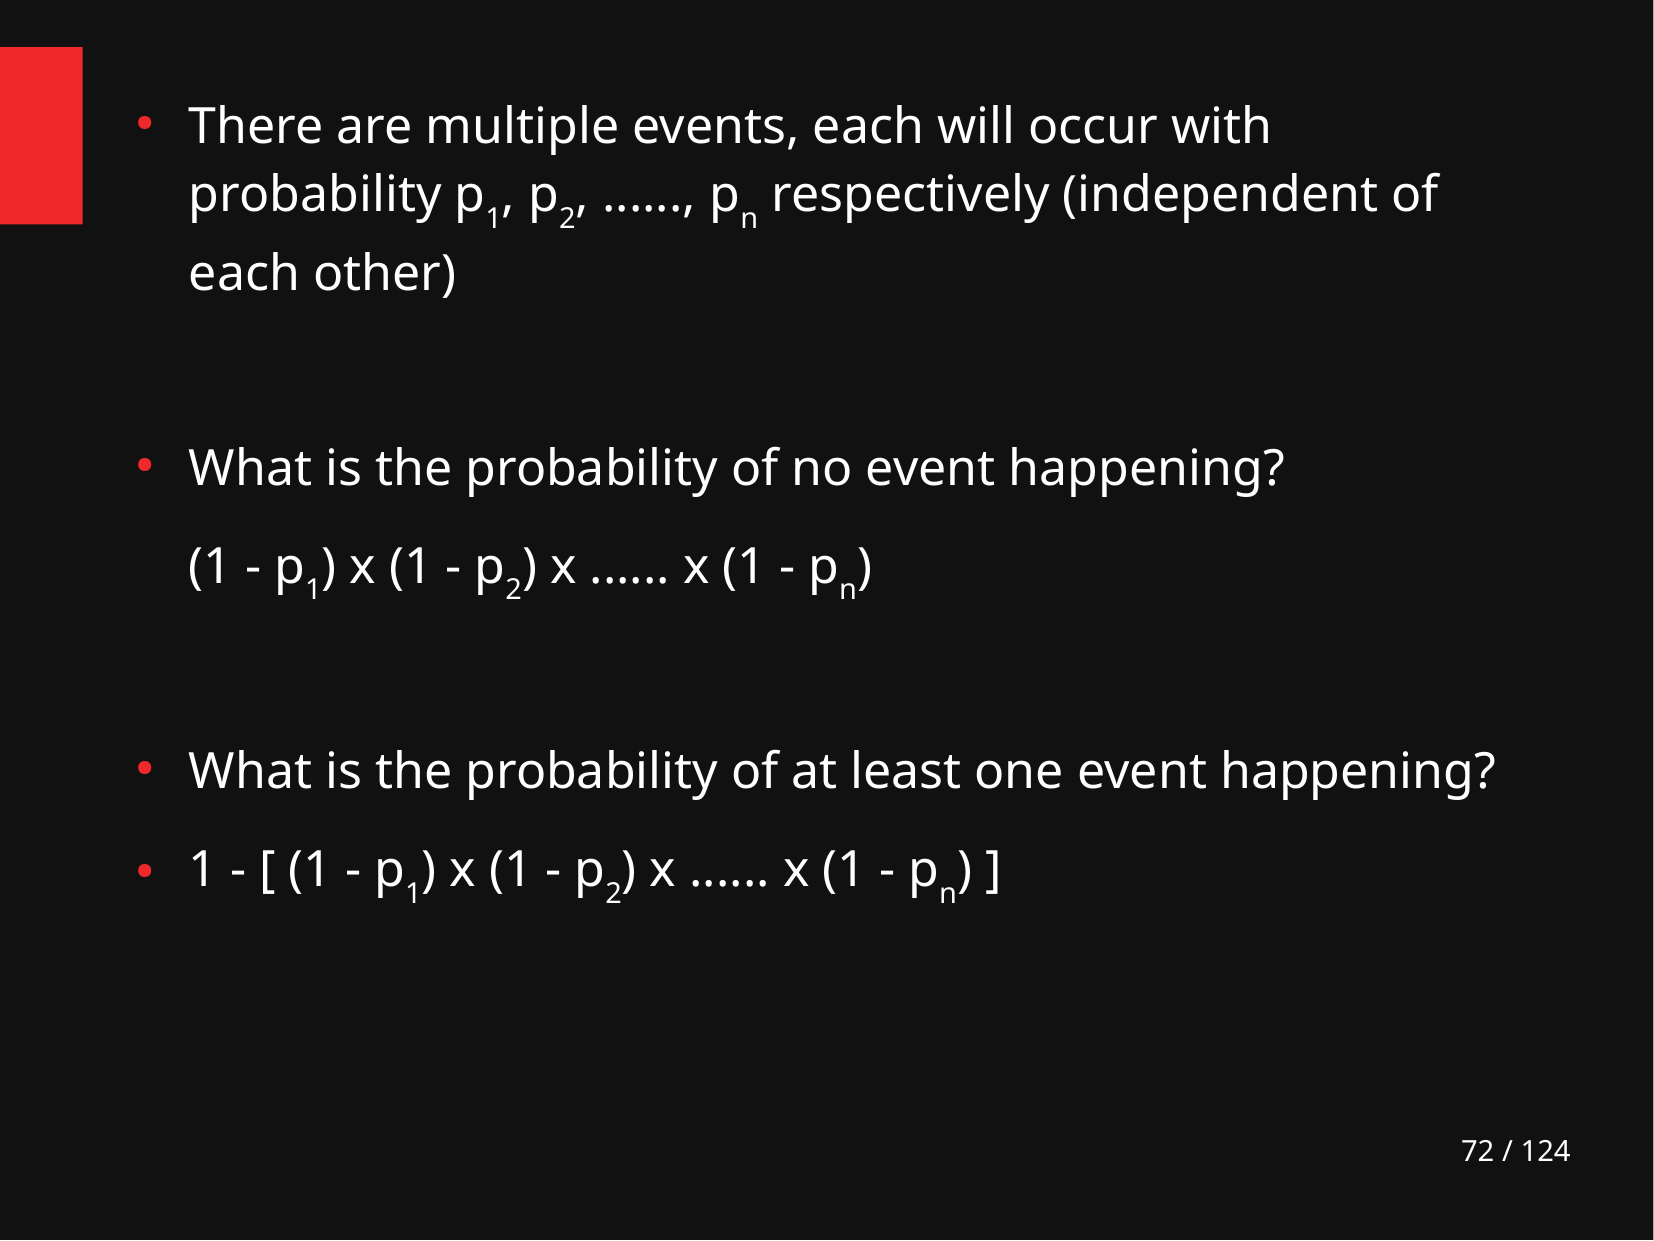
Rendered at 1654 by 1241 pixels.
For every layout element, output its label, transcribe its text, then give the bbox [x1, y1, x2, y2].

list There are multiple events, each will occur with probability p1, p2, ......, pn respectively (independent of each other) What is the probability of no event happening? (1 - p1) x (1 - p2) x ...... x (1 - pn) What is the probability of at least one event happening? 1 - [ (1 - p1) x (1 - p2) x ...... x (1 - pn) ] [118, 90, 1536, 1074]
